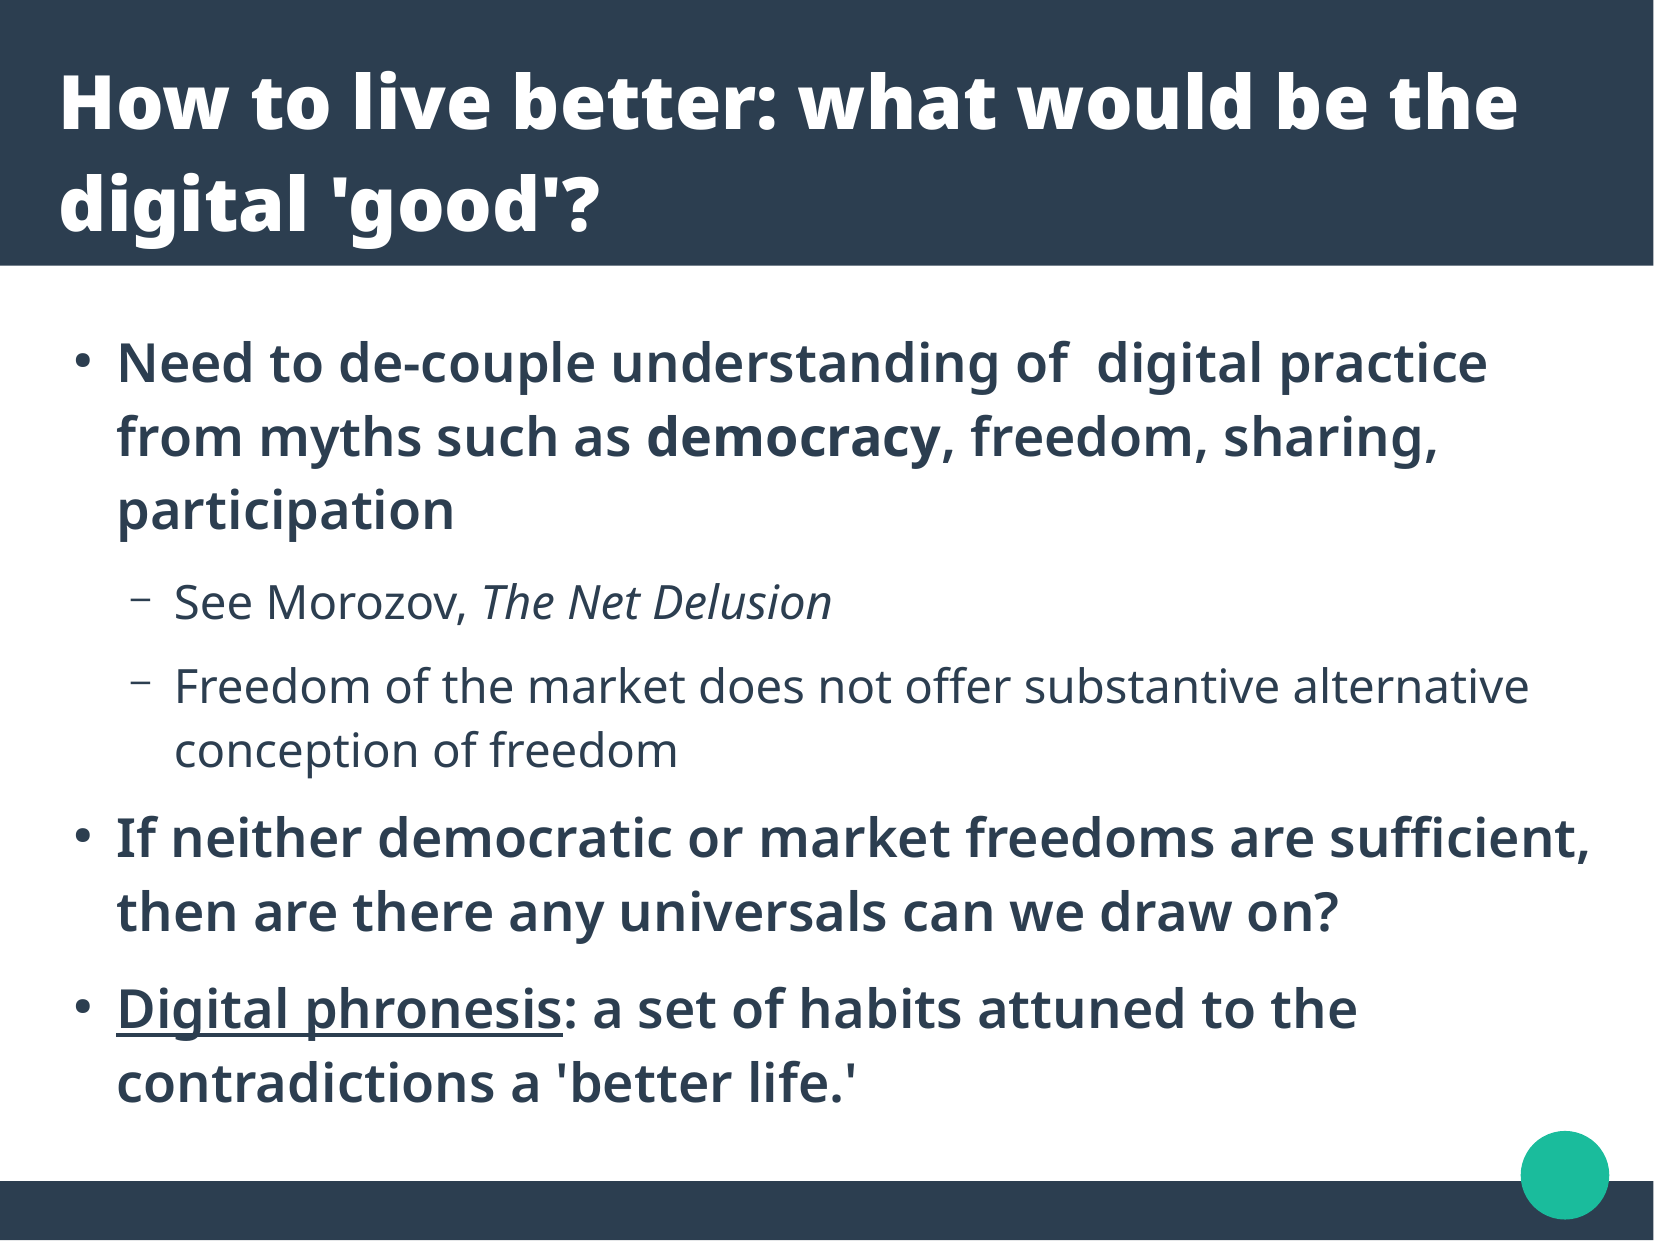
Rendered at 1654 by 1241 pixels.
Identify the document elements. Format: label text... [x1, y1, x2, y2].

title How to live better: what would be the digital 'good'? [59, 49, 1595, 207]
list Need to de-couple understanding of digital practice from myths such as democracy, freedom, sharing, participation See Morozov, The Net Delusion Freedom of the market does not offer substantive alternative conception of freedom If neither democratic or market freedoms are sufficient, then are there any universals can we draw on? Digital phronesis: a set of habits attuned to the contradictions a 'better life.' [59, 324, 1595, 1152]
